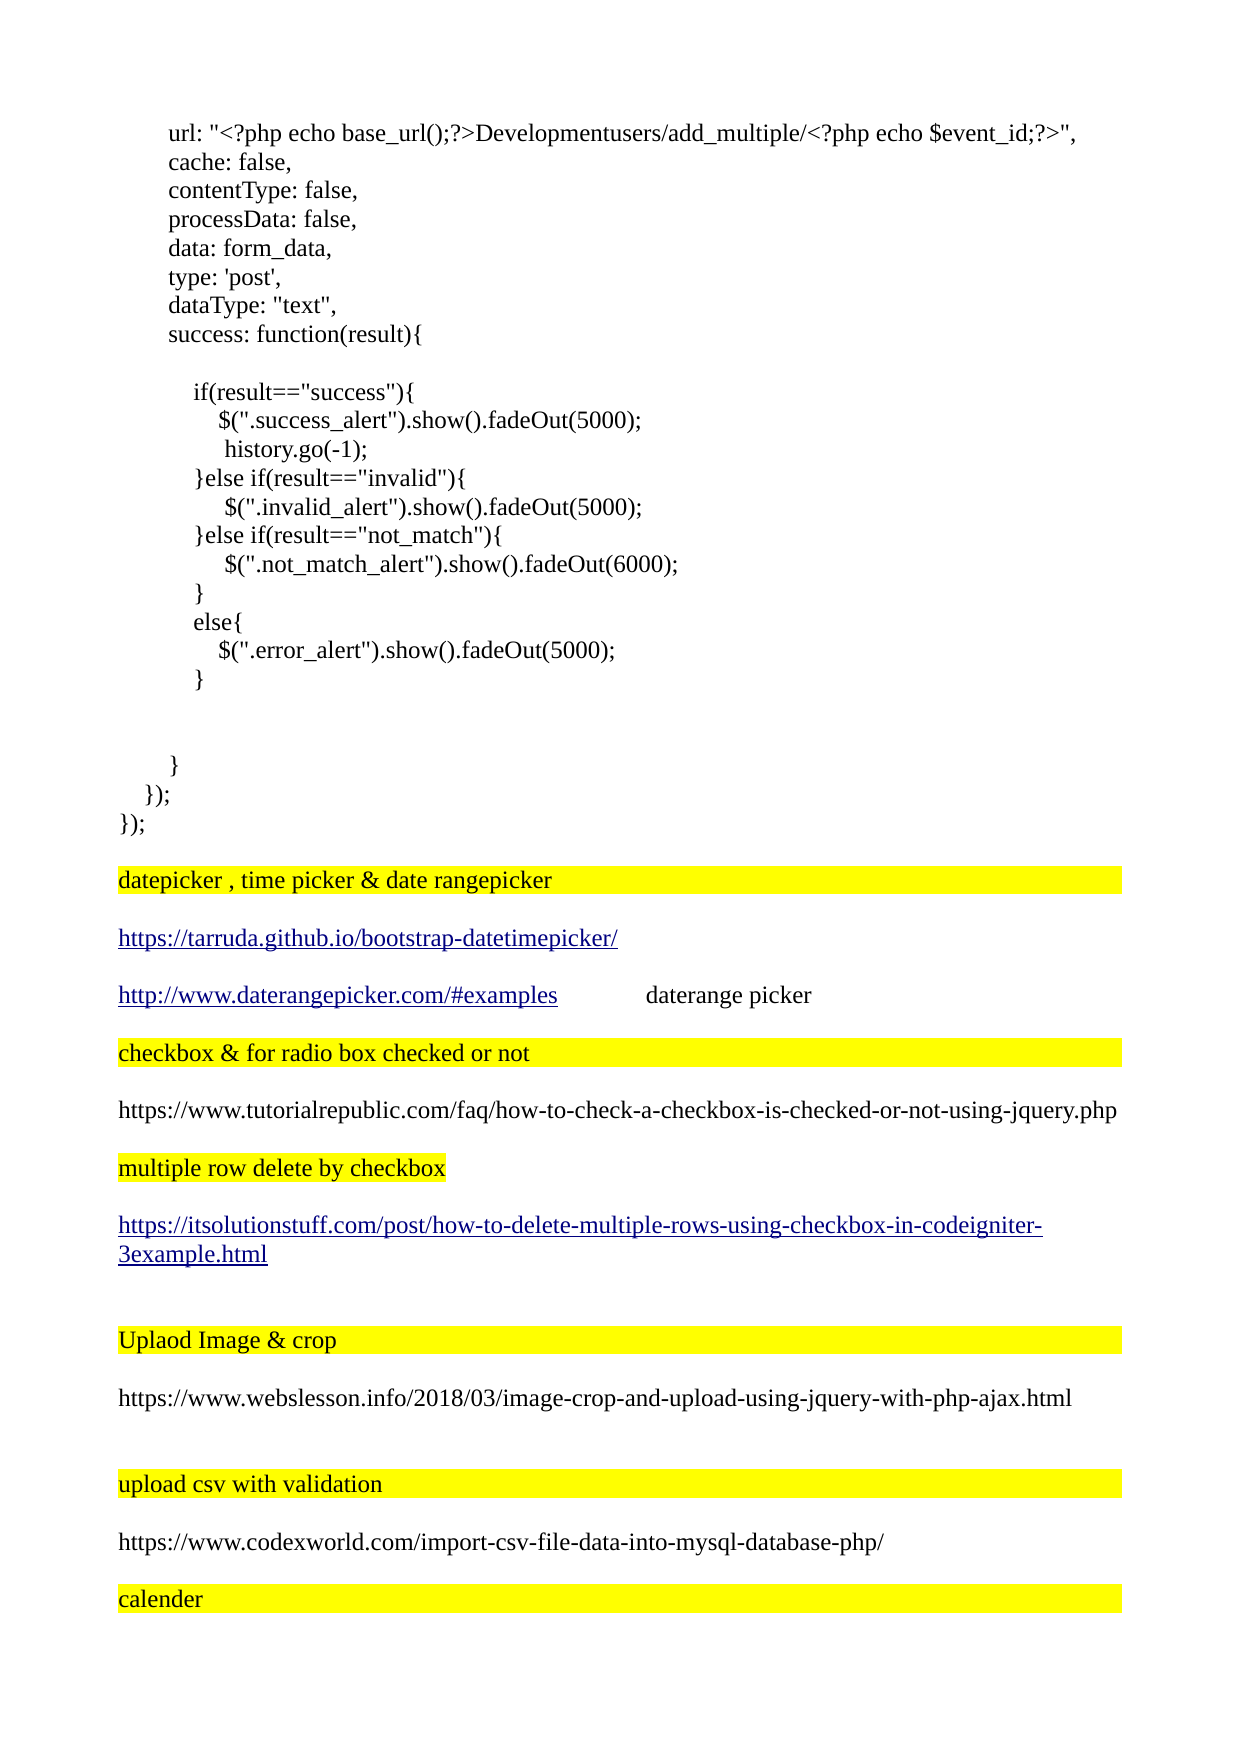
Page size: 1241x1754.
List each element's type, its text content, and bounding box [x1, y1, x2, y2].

text $(".not_match_alert").show().fadeOut(6000); [118, 549, 1122, 578]
text success: function(result){ [118, 319, 1122, 348]
text else{ [118, 607, 1122, 636]
text https://www.tutorialrepublic.com/faq/how-to-check-a-checkbox-is-checked-or-not-using-jquery.php [118, 1096, 1122, 1124]
text }else if(result=="not_match"){ [118, 521, 1122, 549]
text http://www.daterangepicker.com/#examples daterange picker [118, 981, 1122, 1009]
text contentType: false, [118, 176, 1122, 204]
text $(".invalid_alert").show().fadeOut(5000); [118, 492, 1122, 521]
text multiple row delete by checkbox [118, 1153, 1122, 1182]
text dataType: "text", [118, 291, 1122, 319]
text data: form_data, [118, 233, 1122, 262]
text calender [118, 1584, 1122, 1613]
text upload csv with validation [118, 1469, 1122, 1498]
text }); [118, 779, 1122, 808]
text history.go(-1); [118, 434, 1122, 463]
text } [118, 664, 1122, 693]
text https://tarruda.github.io/bootstrap-datetimepicker/ [118, 923, 1122, 952]
text }else if(result=="invalid"){ [118, 463, 1122, 492]
text $(".success_alert").show().fadeOut(5000); [118, 406, 1122, 434]
text checkbox & for radio box checked or not [118, 1038, 1122, 1067]
text } [118, 578, 1122, 607]
text } [118, 751, 1122, 779]
text processData: false, [118, 204, 1122, 233]
text if(result=="success"){ [118, 377, 1122, 406]
text https://www.webslesson.info/2018/03/image-crop-and-upload-using-jquery-with-php-ajax.html [118, 1383, 1122, 1412]
text cache: false, [118, 147, 1122, 176]
text Uplaod Image & crop [118, 1326, 1122, 1354]
text }); [118, 808, 1122, 837]
text url: "<?php echo base_url();?>Developmentusers/add_multiple/<?php echo $event_id;?>", [118, 118, 1122, 147]
text $(".error_alert").show().fadeOut(5000); [118, 636, 1122, 664]
text https://www.codexworld.com/import-csv-file-data-into-mysql-database-php/ [118, 1527, 1122, 1556]
text type: 'post', [118, 262, 1122, 291]
text datepicker , time picker & date rangepicker [118, 866, 1122, 894]
text https://itsolutionstuff.com/post/how-to-delete-multiple-rows-using-checkbox-in-codeigniter-3example.html [118, 1211, 1122, 1268]
